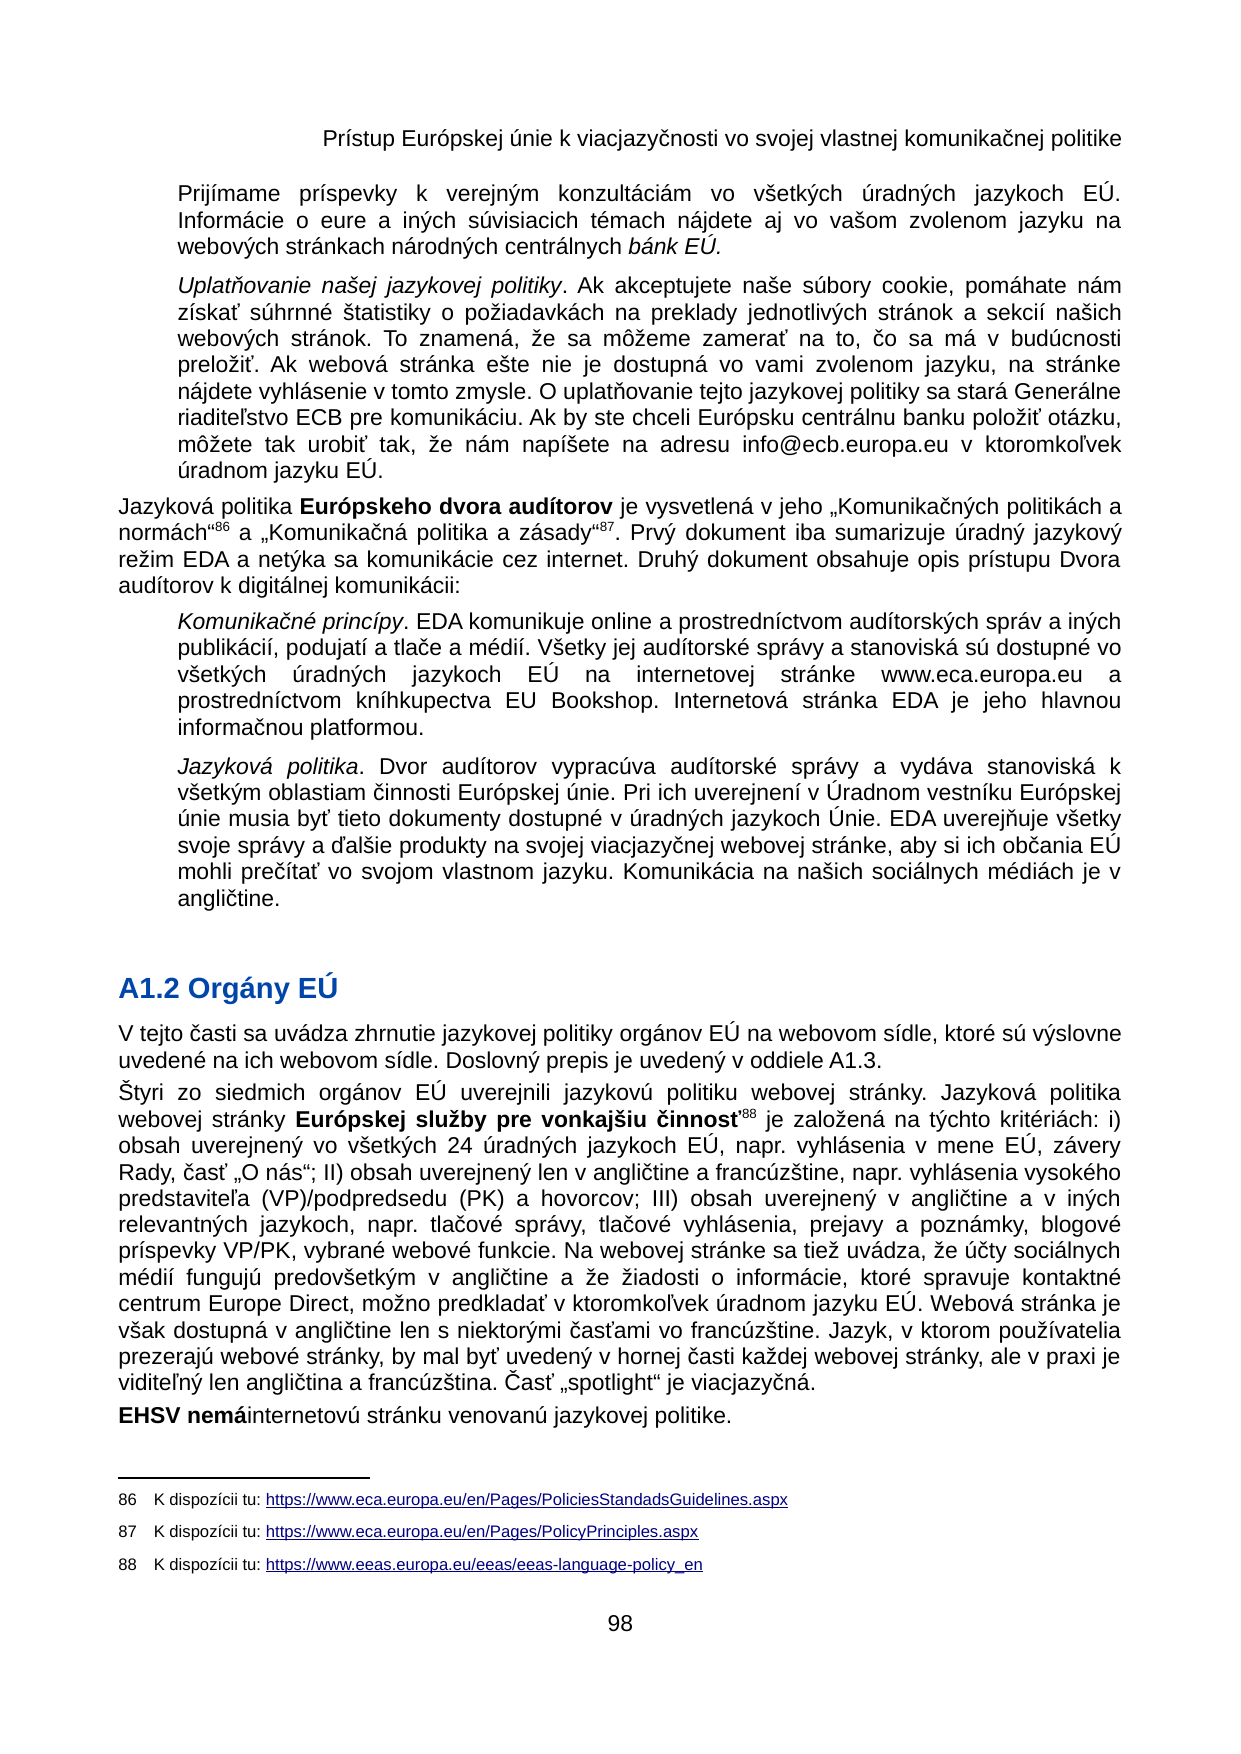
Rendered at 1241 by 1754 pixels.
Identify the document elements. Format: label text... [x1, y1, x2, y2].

text Komunikačné princípy. EDA komunikuje online a prostredníctvom audítorských správ a iných publikácií, podujatí a tlače a médií. Všetky jej audítorské správy a stanoviská sú dostupné vo všetkých úradných jazykoch EÚ na internetovej stránke www.eca.europa.eu a prostredníctvom kníhkupectva EU Bookshop. Internetová stránka EDA je jeho hlavnou informačnou platformou. [177, 608, 1122, 740]
subtitle A1.2 Orgány EÚ [118, 971, 1122, 1004]
text Prijímame príspevky k verejným konzultáciám vo všetkých úradných jazykoch EÚ. Informácie o eure a iných súvisiacich témach nájdete aj vo vašom zvolenom jazyku na webových stránkach národných centrálnych bánk EÚ. [177, 180, 1122, 259]
text Jazyková politika. Dvor audítorov vypracúva audítorské správy a vydáva stanoviská k všetkým oblastiam činnosti Európskej únie. Pri ich uverejnení v Úradnom vestníku Európskej únie musia byť tieto dokumenty dostupné v úradných jazykoch Únie. EDA uverejňuje všetky svoje správy a ďalšie produkty na svojej viacjazyčnej webovej stránke, aby si ich občania EÚ mohli prečítať vo svojom vlastnom jazyku. Komunikácia na našich sociálnych médiách je v angličtine. [177, 753, 1122, 911]
text Jazyková politika Európskeho dvora audítorov je vysvetlená v jeho „Komunikačných politikách a normách“ a „Komunikačná politika a zásady“. Prvý dokument iba sumarizuje úradný jazykový režim EDA a netýka sa komunikácie cez internet. Druhý dokument obsahuje opis prístupu Dvora audítorov k digitálnej komunikácii: [118, 493, 1122, 598]
text K dispozícii tu: https://www.eca.europa.eu/en/Pages/PolicyPrinciples.aspx [118, 1522, 1122, 1541]
text Uplatňovanie našej jazykovej politiky. Ak akceptujete naše súbory cookie, pomáhate nám získať súhrnné štatistiky o požiadavkách na preklady jednotlivých stránok a sekcií našich webových stránok. To znamená, že sa môžeme zamerať na to, čo sa má v budúcnosti preložiť. Ak webová stránka ešte nie je dostupná vo vami zvolenom jazyku, na stránke nájdete vyhlásenie v tomto zmysle. O uplatňovanie tejto jazykovej politiky sa stará Generálne riaditeľstvo ECB pre komunikáciu. Ak by ste chceli Európsku centrálnu banku položiť otázku, môžete tak urobiť tak, že nám napíšete na adresu info@ecb.europa.eu v ktoromkoľvek úradnom jazyku EÚ. [177, 272, 1122, 483]
text Štyri zo siedmich orgánov EÚ uverejnili jazykovú politiku webovej stránky. Jazyková politika webovej stránky Európskej služby pre vonkajšiu činnosť je založená na týchto kritériách: i) obsah uverejnený vo všetkých 24 úradných jazykoch EÚ, napr. vyhlásenia v mene EÚ, závery Rady, časť „O nás“; II) obsah uverejnený len v angličtine a francúzštine, napr. vyhlásenia vysokého predstaviteľa (VP)/podpredsedu (PK) a hovorcov; III) obsah uverejnený v angličtine a v iných relevantných jazykoch, napr. tlačové správy, tlačové vyhlásenia, prejavy a poznámky, blogové príspevky VP/PK, vybrané webové funkcie. Na webovej stránke sa tiež uvádza, že účty sociálnych médií fungujú predovšetkým v angličtine a že žiadosti o informácie, ktoré spravuje kontaktné centrum Europe Direct, možno predkladať v ktoromkoľvek úradnom jazyku EÚ. Webová stránka je však dostupná v angličtine len s niektorými časťami vo francúzštine. Jazyk, v ktorom používatelia prezerajú webové stránky, by mal byť uvedený v hornej časti každej webovej stránky, ale v praxi je viditeľný len angličtina a francúzština. Časť „spotlight“ je viacjazyčná. [118, 1079, 1122, 1396]
text V tejto časti sa uvádza zhrnutie jazykovej politiky orgánov EÚ na webovom sídle, ktoré sú výslovne uvedené na ich webovom sídle. Doslovný prepis je uvedený v oddiele A1.3. [118, 1020, 1122, 1073]
text EHSV nemáinternetovú stránku venovanú jazykovej politike. [118, 1402, 1122, 1428]
text K dispozícii tu: https://www.eeas.europa.eu/eeas/eeas-language-policy_en [118, 1554, 1122, 1573]
text K dispozícii tu: https://www.eca.europa.eu/en/Pages/PoliciesStandadsGuidelines.aspx [118, 1490, 1122, 1509]
